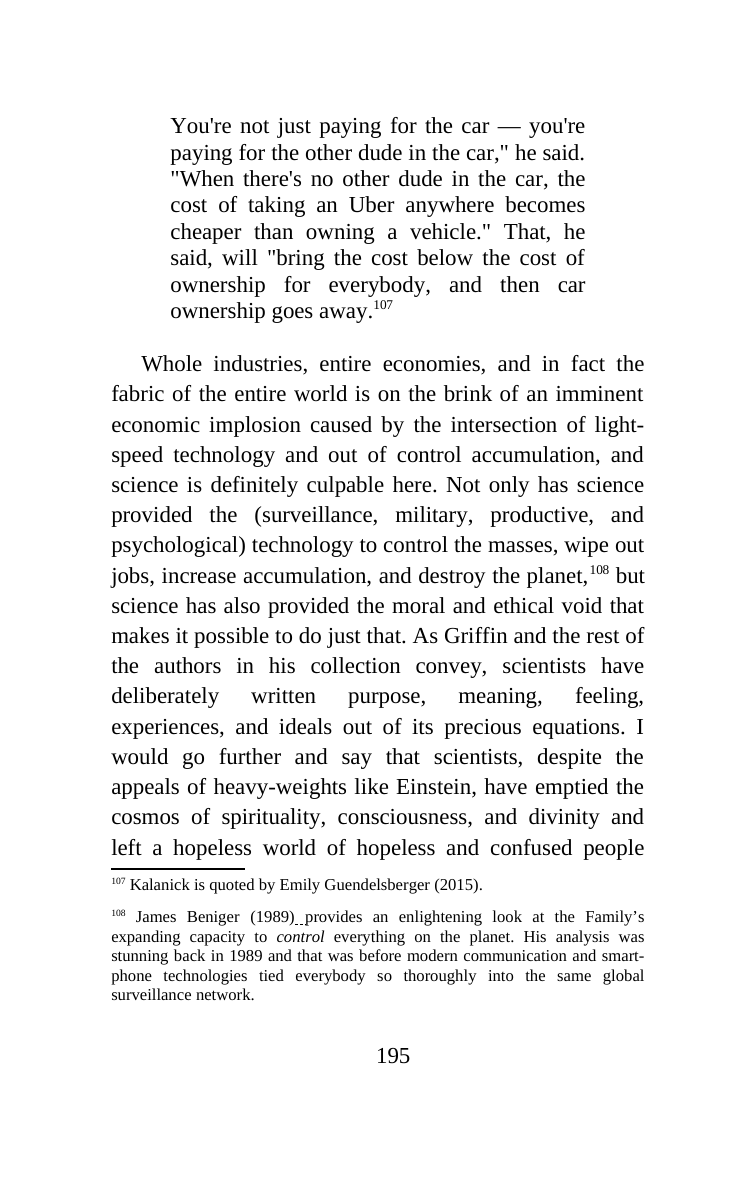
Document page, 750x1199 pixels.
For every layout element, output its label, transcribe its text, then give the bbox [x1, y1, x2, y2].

text You're not just paying for the car — you're paying for the other dude in the car," he said. "When there's no other dude in the car, the cost of taking an Uber anywhere becomes cheaper than owning a vehicle." That, he said, will "bring the cost below the cost of ownership for everybody, and then car ownership goes away. [170, 112, 586, 323]
text James Beniger (1989) provides an enlightening look at the Family’s expanding capacity to control everything on the planet. His analysis was stunning back in 1989 and that was before modern communication and smart-phone technologies tied everybody so thoroughly into the same global surveillance network. [111, 907, 645, 1004]
text Whole industries, entire economies, and in fact the fabric of the entire world is on the brink of an imminent economic implosion caused by the intersection of light-speed technology and out of control accumulation, and science is definitely culpable here. Not only has science provided the (surveillance, military, productive, and psychological) technology to control the masses, wipe out jobs, increase accumulation, and destroy the planet, but science has also provided the moral and ethical void that makes it possible to do just that. As Griffin and the rest of the authors in his collection convey, scientists have deliberately written purpose, meaning, feeling, experiences, and ideals out of its precious equations. I would go further and say that scientists, despite the appeals of heavy-weights like Einstein, have emptied the cosmos of spirituality, consciousness, and divinity and left a hopeless world of hopeless and confused people [111, 350, 645, 860]
text Kalanick is quoted by Emily Guendelsberger (2015). [111, 875, 645, 894]
